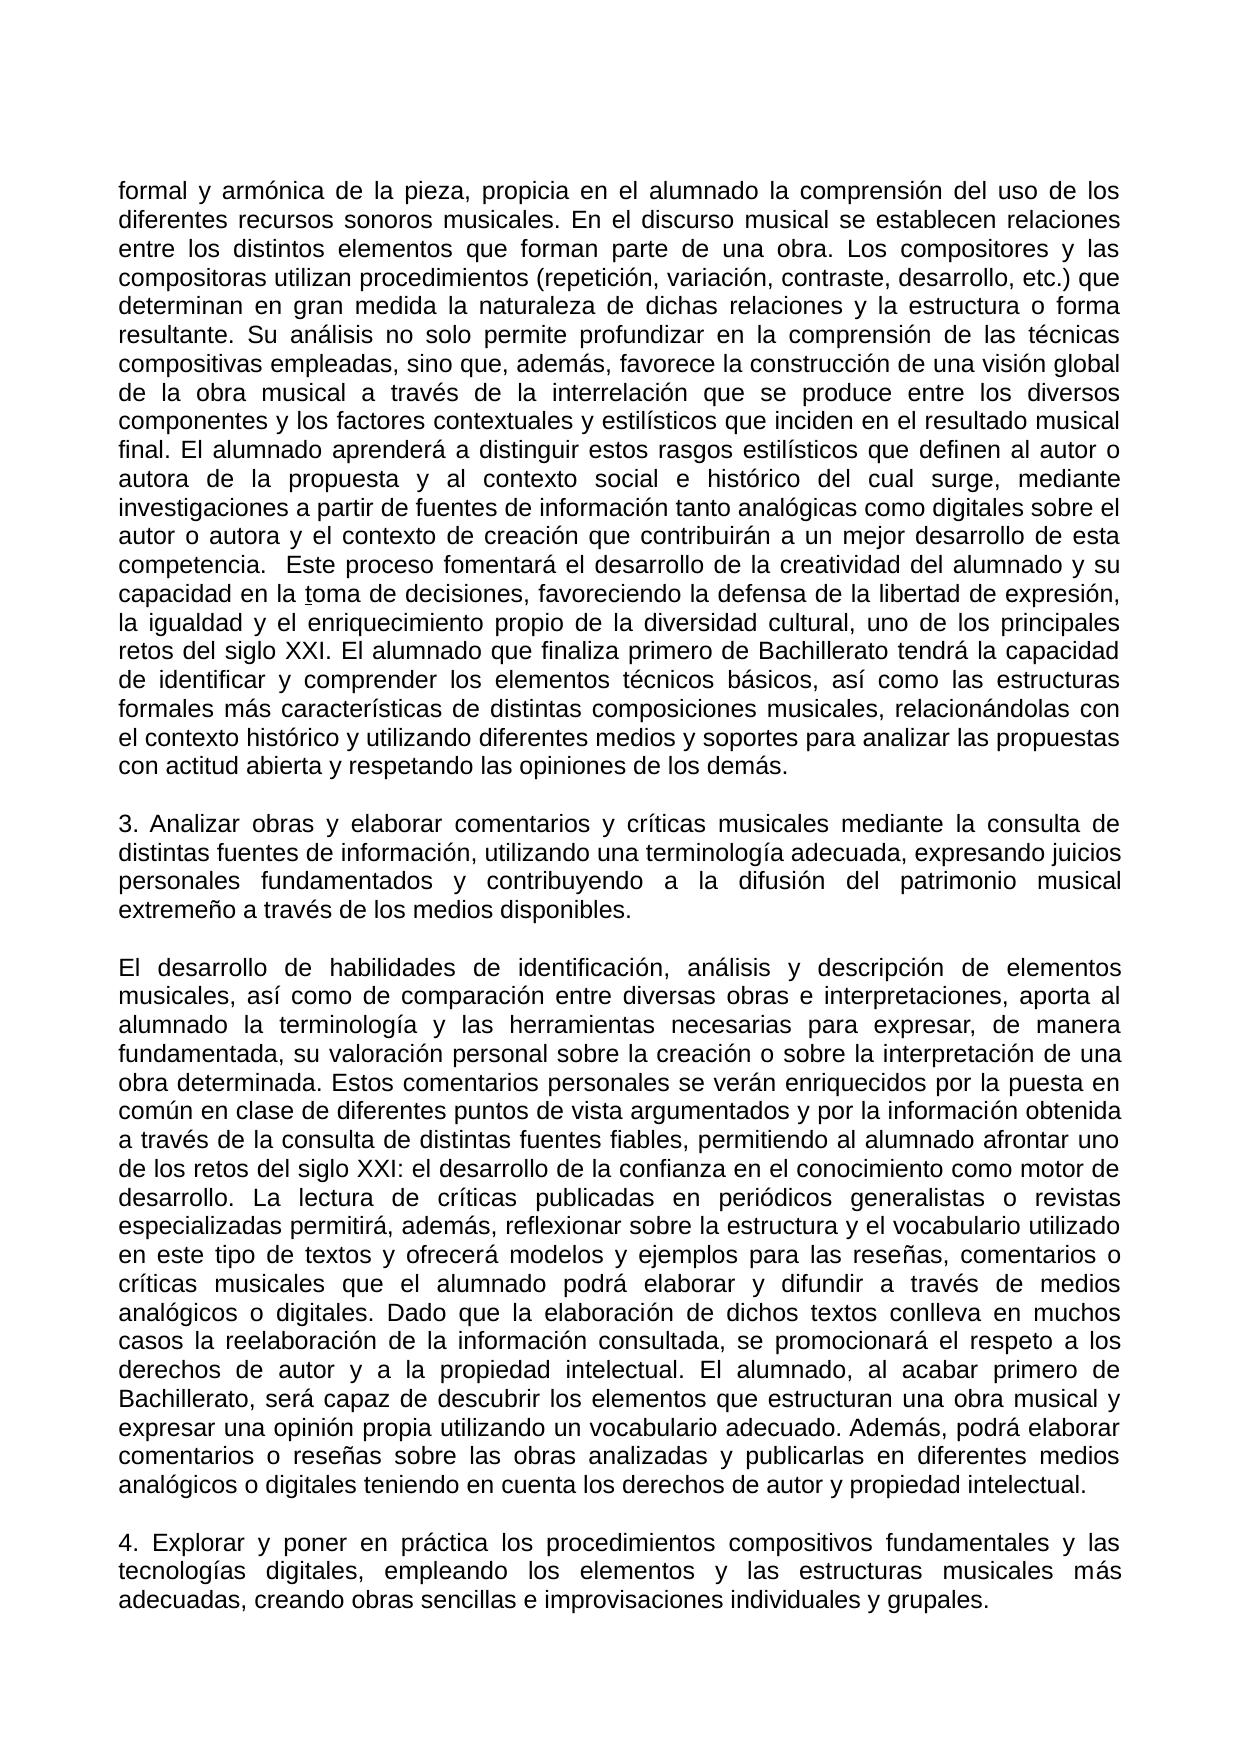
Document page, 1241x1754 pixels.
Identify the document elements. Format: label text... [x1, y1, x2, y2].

text 4. Explorar y poner en práctica los procedimientos compositivos fundamentales y las tecnologías digitales, empleando los elementos y las estructuras musicales más adecuadas, creando obras sencillas e improvisaciones individuales y grupales. [118, 1528, 1122, 1614]
text formal y armónica de la pieza, propicia en el alumnado la comprensión del uso de los diferentes recursos sonoros musicales. En el discurso musical se establecen relaciones entre los distintos elementos que forman parte de una obra. Los compositores y las compositoras utilizan procedimientos (repetición, variación, contraste, desarrollo, etc.) que determinan en gran medida la naturaleza de dichas relaciones y la estructura o forma resultante. Su análisis no solo permite profundizar en la comprensión de las técnicas compositivas empleadas, sino que, además, favorece la construcción de una visión global de la obra musical a través de la interrelación que se produce entre los diversos componentes y los factores contextuales y estilísticos que inciden en el resultado musical final. El alumnado aprenderá a distinguir estos rasgos estilísticos que definen al autor o autora de la propuesta y al contexto social e histórico del cual surge, mediante investigaciones a partir de fuentes de información tanto analógicas como digitales sobre el autor o autora y el contexto de creación que contribuirán a un mejor desarrollo de esta competencia. Este proceso fomentará el desarrollo de la creatividad del alumnado y su capacidad en la toma de decisiones, favoreciendo la defensa de la libertad de expresión, la igualdad y el enriquecimiento propio de la diversidad cultural, uno de los principales retos del siglo XXI. El alumnado que finaliza primero de Bachillerato tendrá la capacidad de identificar y comprender los elementos técnicos básicos, así como las estructuras formales más características de distintas composiciones musicales, relacionándolas con el contexto histórico y utilizando diferentes medios y soportes para analizar las propuestas con actitud abierta y respetando las opiniones de los demás. [118, 176, 1122, 780]
text El desarrollo de habilidades de identificación, análisis y descripción de elementos musicales, así como de comparación entre diversas obras e interpretaciones, aporta al alumnado la terminología y las herramientas necesarias para expresar, de manera fundamentada, su valoración personal sobre la creación o sobre la interpretación de una obra determinada. Estos comentarios personales se verán enriquecidos por la puesta en común en clase de diferentes puntos de vista argumentados y por la información obtenida a través de la consulta de distintas fuentes fiables, permitiendo al alumnado afrontar uno de los retos del siglo XXI: el desarrollo de la confianza en el conocimiento como motor de desarrollo. La lectura de críticas publicadas en periódicos generalistas o revistas especializadas permitirá, además, reflexionar sobre la estructura y el vocabulario utilizado en este tipo de textos y ofrecerá modelos y ejemplos para las reseñas, comentarios o críticas musicales que el alumnado podrá elaborar y difundir a través de medios analógicos o digitales. Dado que la elaboración de dichos textos conlleva en muchos casos la reelaboración de la información consultada, se promocionará el respeto a los derechos de autor y a la propiedad intelectual. El alumnado, al acabar primero de Bachillerato, será capaz de descubrir los elementos que estructuran una obra musical y expresar una opinión propia utilizando un vocabulario adecuado. Además, podrá elaborar comentarios o reseñas sobre las obras analizadas y publicarlas en diferentes medios analógicos o digitales teniendo en cuenta los derechos de autor y propiedad intelectual. [118, 953, 1122, 1499]
text 3. Analizar obras y elaborar comentarios y críticas musicales mediante la consulta de distintas fuentes de información, utilizando una terminología adecuada, expresando juicios personales fundamentados y contribuyendo a la difusión del patrimonio musical extremeño a través de los medios disponibles. [118, 809, 1122, 924]
